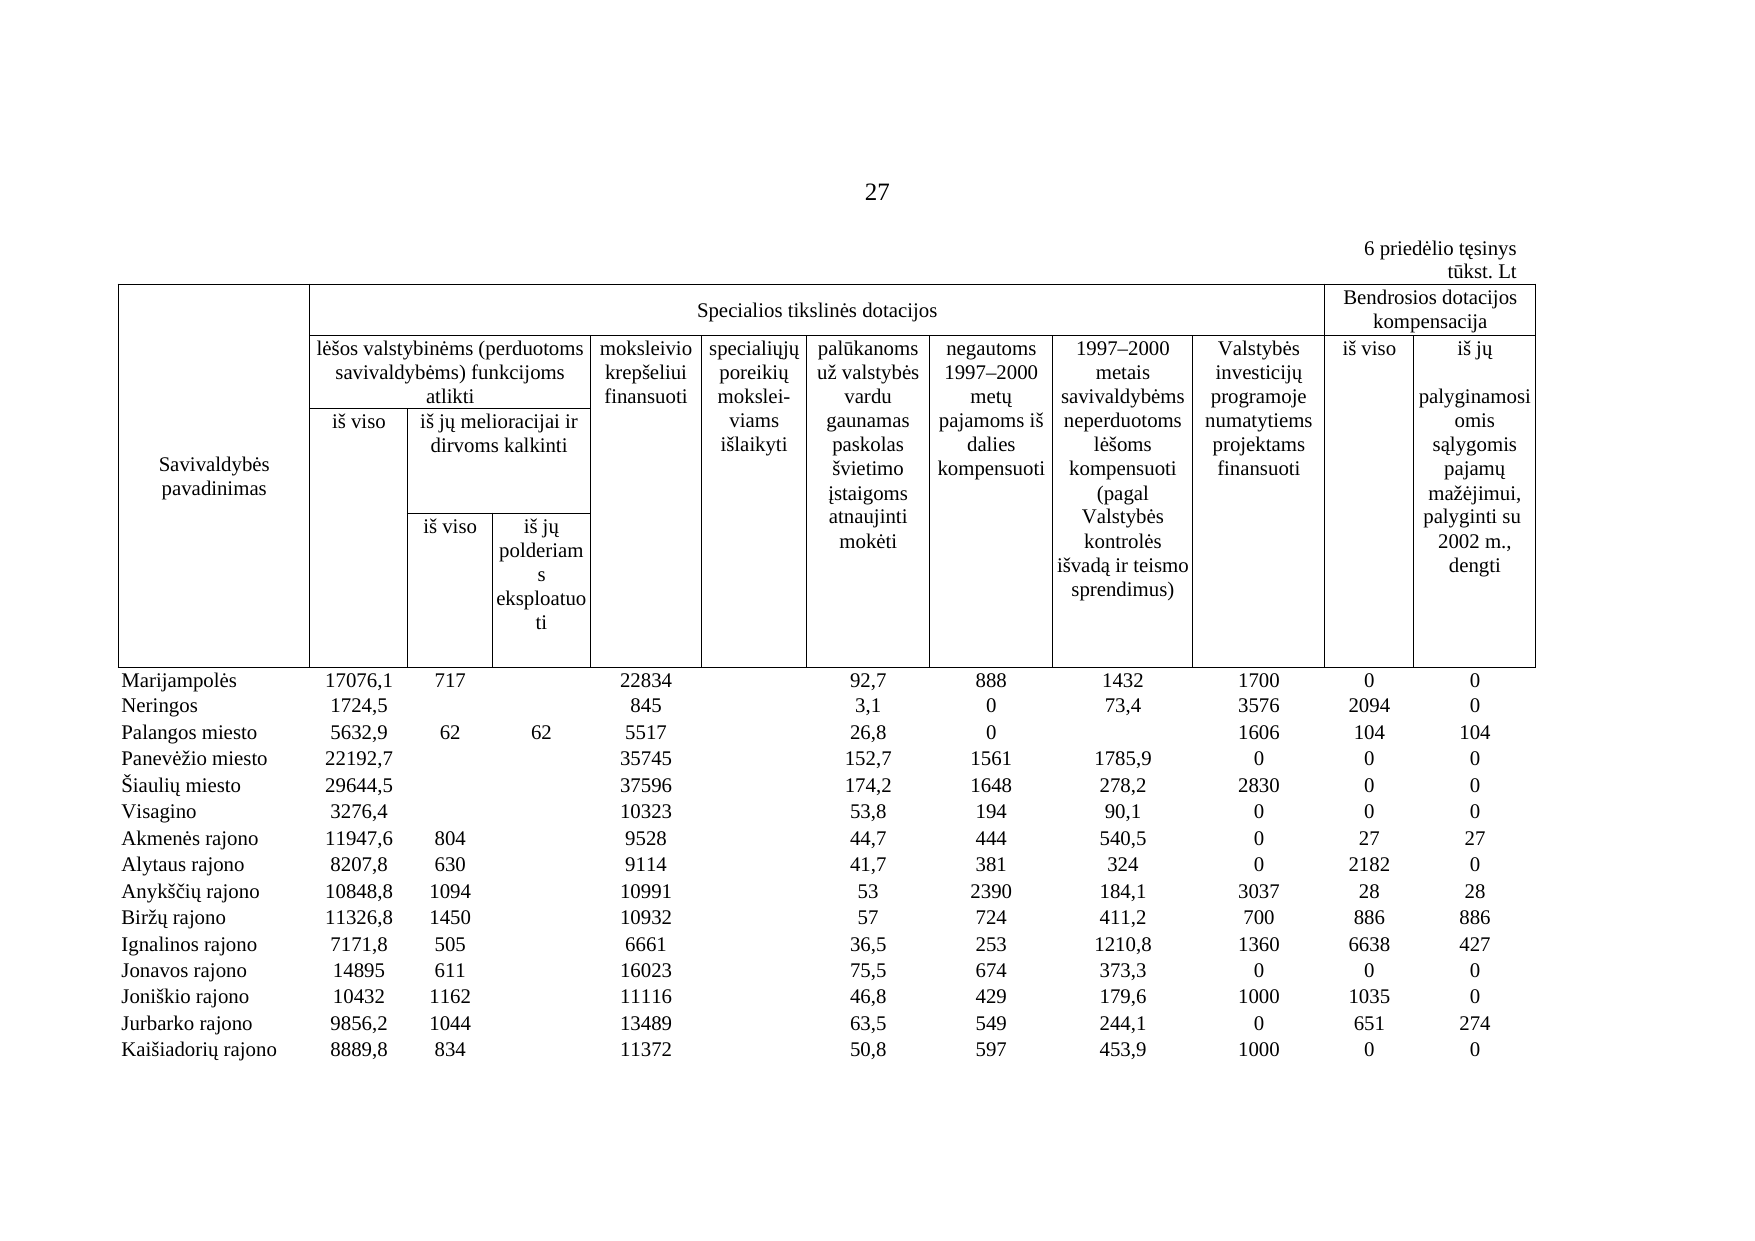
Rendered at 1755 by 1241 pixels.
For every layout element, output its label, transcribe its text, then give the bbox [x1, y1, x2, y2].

table_cell 0 [1414, 852, 1536, 878]
table_cell 3276,4 [310, 799, 408, 826]
table_cell [492, 931, 590, 958]
table_cell [701, 958, 806, 984]
table_cell 3,1 [806, 693, 929, 720]
table_cell 1724,5 [310, 693, 408, 720]
table_cell 505 [408, 931, 492, 958]
table_cell 53,8 [806, 799, 929, 826]
table_cell 886 [1414, 905, 1536, 931]
table_cell 41,7 [806, 852, 929, 878]
table_cell 73,4 [1053, 693, 1193, 720]
table_cell 22192,7 [310, 746, 408, 773]
table_cell [408, 746, 492, 773]
table_cell 549 [930, 1011, 1053, 1037]
table_cell 26,8 [806, 720, 929, 746]
table_cell 540,5 [1053, 826, 1193, 852]
table_cell 0 [1414, 746, 1536, 773]
table_cell 50,8 [806, 1037, 929, 1064]
table_cell 0 [1325, 799, 1414, 826]
table_cell 1450 [408, 905, 492, 931]
table_cell 179,6 [1053, 984, 1193, 1011]
table_cell 53 [806, 879, 929, 905]
table_cell 1035 [1325, 984, 1414, 1011]
table_cell 886 [1325, 905, 1414, 931]
table_cell 11372 [590, 1037, 701, 1064]
table_cell 6638 [1325, 931, 1414, 958]
table_cell 11116 [590, 984, 701, 1011]
table_cell [701, 799, 806, 826]
table_cell 0 [1193, 826, 1324, 852]
table_cell 2390 [930, 879, 1053, 905]
table_cell 1044 [408, 1011, 492, 1037]
table_cell 27 [1325, 826, 1414, 852]
table_cell 429 [930, 984, 1053, 1011]
table_cell 651 [1325, 1011, 1414, 1037]
table_cell 9856,2 [310, 1011, 408, 1037]
table_cell 0 [1325, 1037, 1414, 1064]
table_cell 0 [1325, 668, 1414, 693]
table_cell 1700 [1193, 668, 1324, 693]
table_cell [492, 852, 590, 878]
table_cell 1606 [1193, 720, 1324, 746]
table_cell 9528 [590, 826, 701, 852]
table_cell 10991 [590, 879, 701, 905]
table_cell 1000 [1193, 984, 1324, 1011]
table_cell [492, 958, 590, 984]
table_cell Jonavos rajono [118, 958, 310, 984]
table_cell 17076,1 [310, 668, 408, 693]
table_header 6 priedėlio tęsinys tūkst. Lt [118, 235, 1528, 283]
table_header [1528, 235, 1536, 283]
table_cell 28 [1414, 879, 1536, 905]
table_cell Biržų rajono [118, 905, 310, 931]
table_cell Visagino [118, 799, 310, 826]
table_cell 13489 [590, 1011, 701, 1037]
table_cell [701, 879, 806, 905]
table_cell 194 [930, 799, 1053, 826]
table_cell 0 [930, 720, 1053, 746]
table_cell 104 [1325, 720, 1414, 746]
table_cell iš viso [310, 409, 407, 667]
table_cell 0 [1414, 799, 1536, 826]
table_cell 184,1 [1053, 879, 1193, 905]
table_cell [701, 826, 806, 852]
table_cell Ignalinos rajono [118, 931, 310, 958]
table_cell 22834 [590, 668, 701, 693]
table_cell [492, 879, 590, 905]
table_cell iš jų polderiams eksploatuoti [493, 514, 590, 667]
table_cell [492, 693, 590, 720]
table_cell 104 [1414, 720, 1536, 746]
table_cell 152,7 [806, 746, 929, 773]
table_cell Joniškio rajono [118, 984, 310, 1011]
table_cell [408, 799, 492, 826]
table_cell 36,5 [806, 931, 929, 958]
table_cell 5517 [590, 720, 701, 746]
table_cell Šiaulių miesto [118, 773, 310, 799]
table_cell [492, 668, 590, 693]
table_cell [492, 773, 590, 799]
table_cell Neringos [118, 693, 310, 720]
table_cell 0 [930, 693, 1053, 720]
table_cell 0 [1325, 773, 1414, 799]
table_cell 9114 [590, 852, 701, 878]
table_cell 1997–2000 metais savivaldybėms neperduotoms lėšoms kompensuoti (pagal Valstybės kontrolės išvadą ir teismo sprendimus) [1053, 336, 1192, 667]
table_cell 10848,8 [310, 879, 408, 905]
table_cell [701, 668, 806, 693]
table_cell Jurbarko rajono [118, 1011, 310, 1037]
table_cell 3576 [1193, 693, 1324, 720]
table_cell 381 [930, 852, 1053, 878]
table_cell 0 [1193, 746, 1324, 773]
table_cell Kaišiadorių rajono [118, 1037, 310, 1064]
table_cell 8889,8 [310, 1037, 408, 1064]
table_cell 2830 [1193, 773, 1324, 799]
table_cell 35745 [590, 746, 701, 773]
table_cell 44,7 [806, 826, 929, 852]
table_cell Specialios tikslinės dotacijos [310, 285, 1324, 335]
table_cell 1432 [1053, 668, 1193, 693]
table_cell 14895 [310, 958, 408, 984]
table_cell 11947,6 [310, 826, 408, 852]
table_cell 0 [1325, 746, 1414, 773]
table_cell 3037 [1193, 879, 1324, 905]
table_cell 57 [806, 905, 929, 931]
table_cell [492, 1011, 590, 1037]
table_cell moksleivio krepšeliui finansuoti [591, 336, 701, 667]
table_cell Palangos miesto [118, 720, 310, 746]
table_cell 845 [590, 693, 701, 720]
table_cell 1785,9 [1053, 746, 1193, 773]
table_cell 630 [408, 852, 492, 878]
table_cell 75,5 [806, 958, 929, 984]
table_cell 10323 [590, 799, 701, 826]
table_cell iš jų palyginamosiomis sąlygomis pajamų mažėjimui, palyginti su 2002 m., dengti [1414, 336, 1535, 667]
table_cell iš viso [408, 514, 492, 667]
table_cell 90,1 [1053, 799, 1193, 826]
table_cell 0 [1414, 1037, 1536, 1064]
table_cell 0 [1414, 668, 1536, 693]
table_cell 274 [1414, 1011, 1536, 1037]
table_cell 0 [1414, 773, 1536, 799]
table_cell 453,9 [1053, 1037, 1193, 1064]
table_cell [701, 931, 806, 958]
table_cell 1360 [1193, 931, 1324, 958]
table_cell [701, 852, 806, 878]
table_cell palūkanoms už valstybės vardu gaunamas paskolas švietimo įstaigoms atnaujinti mokėti [807, 336, 929, 667]
table_cell 0 [1193, 852, 1324, 878]
table_cell Valstybės investicijų programoje numatytiems projektams finansuoti [1193, 336, 1324, 667]
table_cell 324 [1053, 852, 1193, 878]
table_cell [701, 773, 806, 799]
table_cell 0 [1193, 1011, 1324, 1037]
table_cell 244,1 [1053, 1011, 1193, 1037]
table_cell 1561 [930, 746, 1053, 773]
table_cell Panevėžio miesto [118, 746, 310, 773]
table_cell [408, 773, 492, 799]
table_cell 444 [930, 826, 1053, 852]
table_cell 10932 [590, 905, 701, 931]
table_cell [701, 746, 806, 773]
table_cell 0 [1414, 693, 1536, 720]
table_cell 62 [408, 720, 492, 746]
table_cell Savivaldybės pavadinimas [119, 285, 309, 667]
table_cell 2094 [1325, 693, 1414, 720]
table_cell Marijampolės [118, 668, 310, 693]
table_cell Bendrosios dotacijos kompensacija [1325, 285, 1535, 335]
table_cell 7171,8 [310, 931, 408, 958]
table_cell 724 [930, 905, 1053, 931]
table_cell 674 [930, 958, 1053, 984]
table_cell 0 [1414, 958, 1536, 984]
table_cell 92,7 [806, 668, 929, 693]
table_cell 174,2 [806, 773, 929, 799]
table_cell 253 [930, 931, 1053, 958]
table_cell 63,5 [806, 1011, 929, 1037]
table_cell 29644,5 [310, 773, 408, 799]
table_cell 278,2 [1053, 773, 1193, 799]
table_cell [492, 984, 590, 1011]
table_cell [701, 1037, 806, 1064]
table_cell 1210,8 [1053, 931, 1193, 958]
table_cell [492, 746, 590, 773]
table_cell [408, 693, 492, 720]
table_cell Alytaus rajono [118, 852, 310, 878]
table_cell 888 [930, 668, 1053, 693]
table_cell [701, 720, 806, 746]
table_cell 6661 [590, 931, 701, 958]
table_cell iš jų melioracijai ir dirvoms kalkinti [408, 409, 590, 512]
table_cell 1162 [408, 984, 492, 1011]
table_cell 717 [408, 668, 492, 693]
table_cell [492, 905, 590, 931]
table_cell [701, 984, 806, 1011]
table_cell 10432 [310, 984, 408, 1011]
table_cell [492, 799, 590, 826]
table_cell 597 [930, 1037, 1053, 1064]
table_cell Akmenės rajono [118, 826, 310, 852]
table_cell 700 [1193, 905, 1324, 931]
table_cell 46,8 [806, 984, 929, 1011]
table_cell 834 [408, 1037, 492, 1064]
table_cell 0 [1325, 958, 1414, 984]
table_cell 62 [492, 720, 590, 746]
table_cell 804 [408, 826, 492, 852]
table_cell 373,3 [1053, 958, 1193, 984]
table_cell 411,2 [1053, 905, 1193, 931]
table_cell Anykščių rajono [118, 879, 310, 905]
table_cell 37596 [590, 773, 701, 799]
table_cell 0 [1193, 958, 1324, 984]
table_cell negautoms 1997–2000 metų pajamoms iš dalies kompensuoti [930, 336, 1052, 667]
table_cell [701, 1011, 806, 1037]
table_cell [701, 905, 806, 931]
table_cell 11326,8 [310, 905, 408, 931]
table_cell 2182 [1325, 852, 1414, 878]
table_cell 611 [408, 958, 492, 984]
table_cell 5632,9 [310, 720, 408, 746]
table_cell 1000 [1193, 1037, 1324, 1064]
table_cell 28 [1325, 879, 1414, 905]
table_cell [492, 1037, 590, 1064]
table_cell 0 [1193, 799, 1324, 826]
table_cell 1648 [930, 773, 1053, 799]
table_cell 427 [1414, 931, 1536, 958]
table_cell [1053, 720, 1193, 746]
table_cell specialiųjų poreikių mokslei-viams išlaikyti [702, 336, 806, 667]
table_cell iš viso [1325, 336, 1413, 667]
table_cell [701, 693, 806, 720]
table_cell [492, 826, 590, 852]
table_cell 27 [1414, 826, 1536, 852]
table_cell lėšos valstybinėms (perduotoms savivaldybėms) funkcijoms atlikti [310, 336, 590, 408]
table_cell 8207,8 [310, 852, 408, 878]
table_cell 16023 [590, 958, 701, 984]
table_cell 1094 [408, 879, 492, 905]
table_cell 0 [1414, 984, 1536, 1011]
